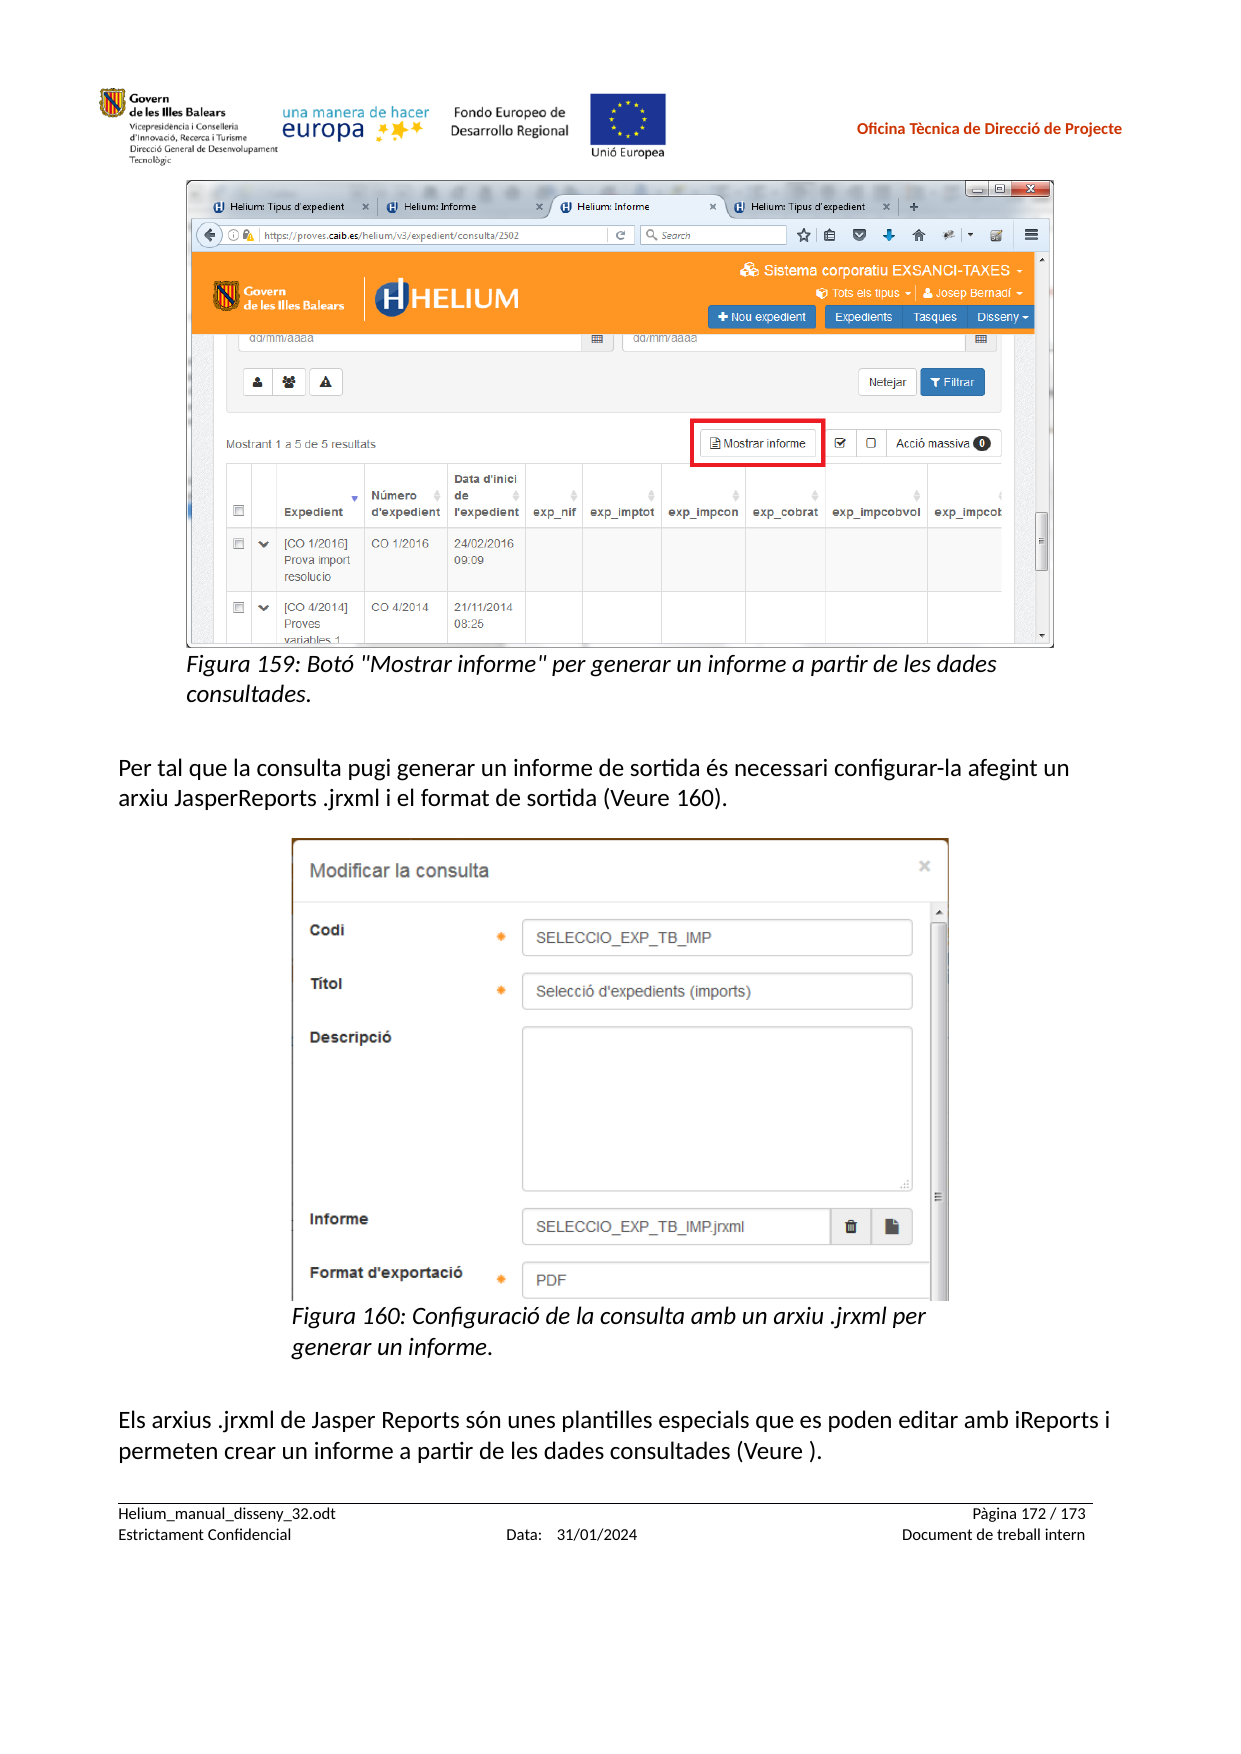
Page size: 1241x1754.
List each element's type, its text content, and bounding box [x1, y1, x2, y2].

text Els arxius .jrxml de Jasper Reports són unes plantilles especials que es poden editar amb iReports i permeten crear un informe a partir de les dades consultades (Veure ). [118, 1404, 1122, 1466]
picture [186, 180, 1054, 648]
text Figura 160: Configuració de la consulta amb un arxiu .jrxml per generar un informe. [292, 1301, 949, 1362]
picture [99, 87, 668, 166]
text Per tal que la consulta pugi generar un informe de sortida és necessari configurar-la afegint un arxiu JasperReports .jrxml i el format de sortida (Veure 160). [118, 752, 1122, 813]
text Figura 159: Botó "Mostrar informe" per generar un informe a partir de les dades consultades. [186, 648, 1054, 709]
picture [291, 838, 949, 1301]
